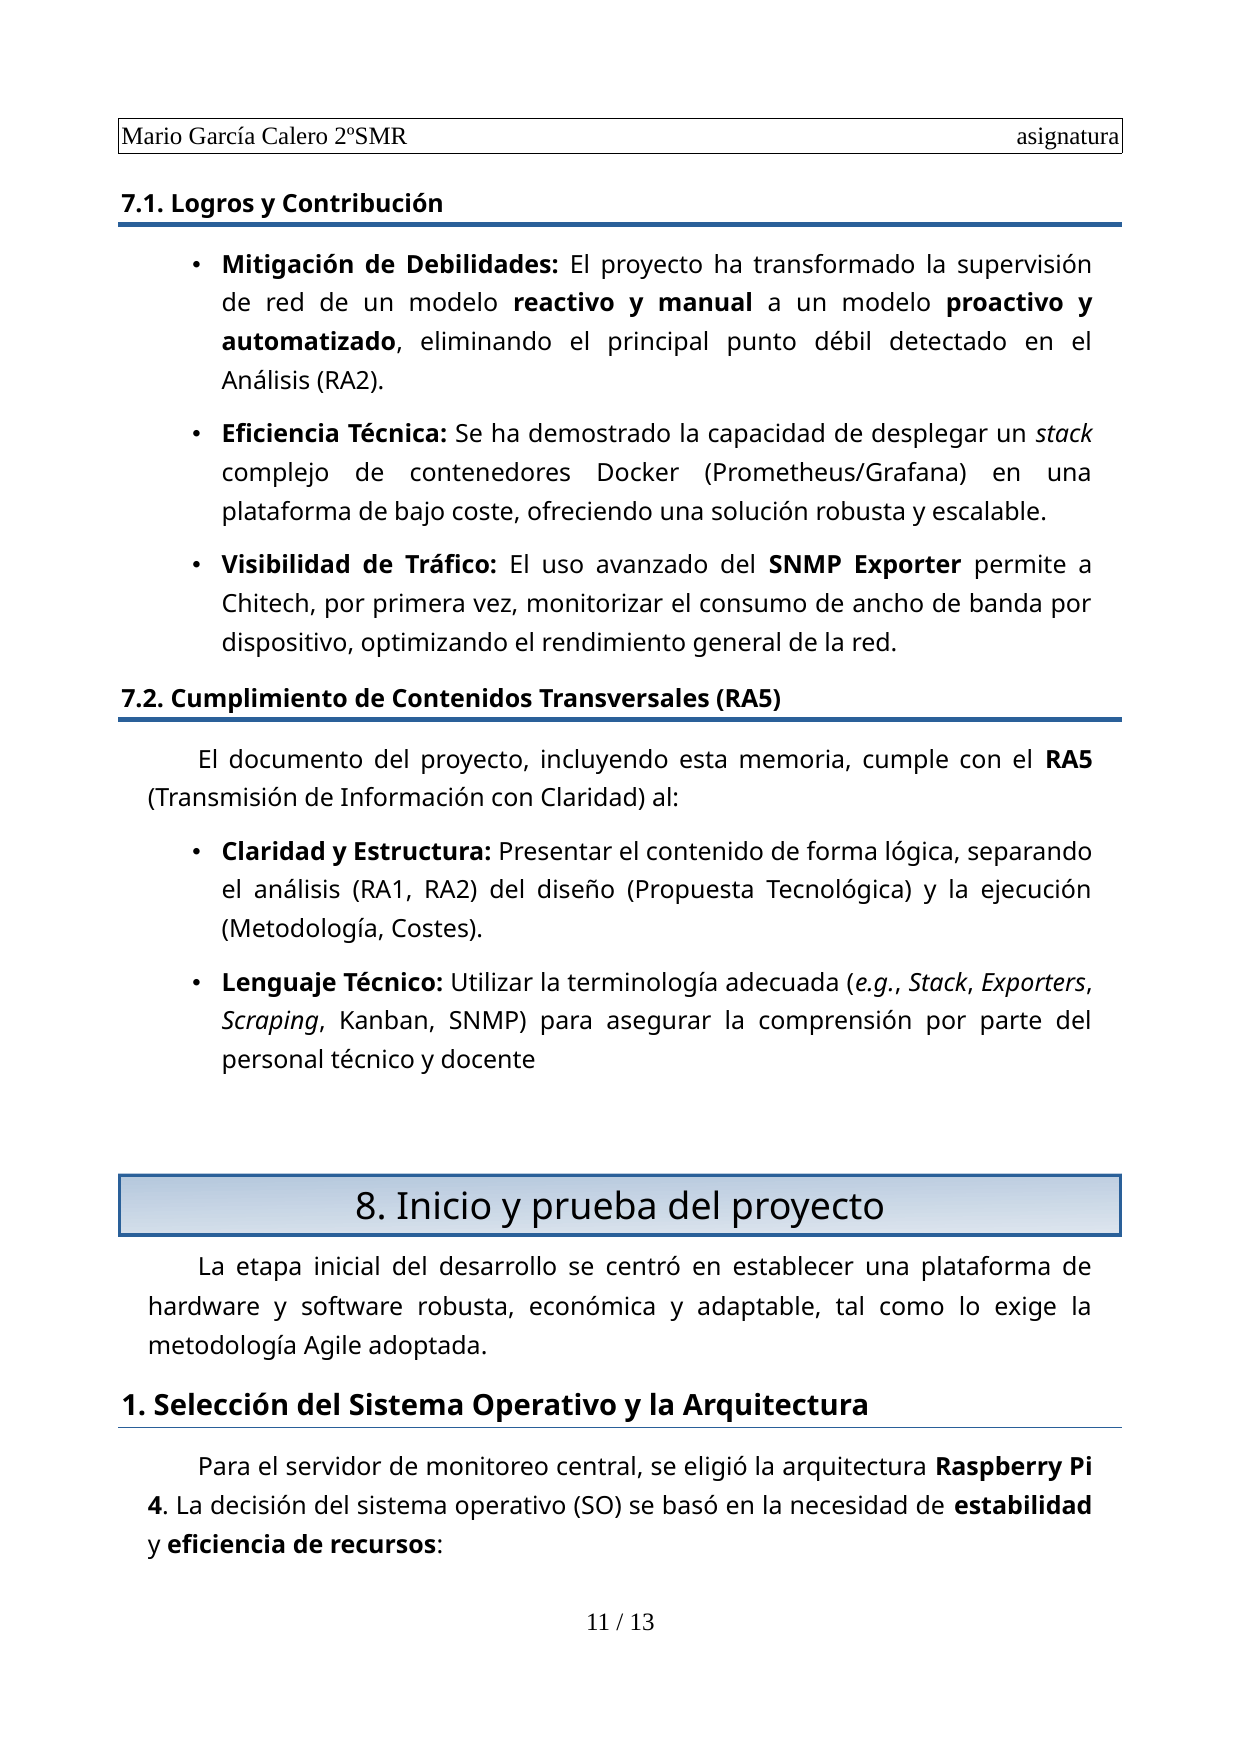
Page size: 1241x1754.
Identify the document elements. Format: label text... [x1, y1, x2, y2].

subtitle 8. Inicio y prueba del proyecto [121, 1177, 1119, 1233]
subtitle 7.1. Logros y Contribución [118, 182, 1122, 222]
list Eficiencia Técnica: Se ha demostrado la capacidad de desplegar un stack complejo de contenedores Docker (Prometheus/Grafana) en una plataforma de bajo coste, ofreciendo una solución robusta y escalable. [192, 416, 1093, 527]
subtitle 7.2. Cumplimiento de Contenidos Transversales (RA5) [118, 677, 1122, 717]
list Claridad y Estructura: Presentar el contenido de forma lógica, separando el análisis (RA1, RA2) del diseño (Propuesta Tecnológica) y la ejecución (Metodología, Costes). [192, 833, 1093, 945]
text El documento del proyecto, incluyendo esta memoria, cumple con el RA5 (Transmisión de Información con Claridad) al: [148, 741, 1093, 814]
subtitle 1. Selección del Sistema Operativo y la Arquitectura [118, 1381, 1122, 1427]
list Mitigación de Debilidades: El proyecto ha transformado la supervisión de red de un modelo reactivo y manual a un modelo proactivo y automatizado, eliminando el principal punto débil detectado en el Análisis (RA2). [192, 246, 1093, 397]
list Visibilidad de Tráfico: El uso avanzado del SNMP Exporter permite a Chitech, por primera vez, monitorizar el consumo de ancho de banda por dispositivo, optimizando el rendimiento general de la red. [192, 547, 1093, 658]
text La etapa inicial del desarrollo se centró en establecer una plataforma de hardware y software robusta, económica y adaptable, tal como lo exige la metodología Agile adoptada. [148, 1249, 1093, 1361]
list Lenguaje Técnico: Utilizar la terminología adecuada (e.g., Stack, Exporters, Scraping, Kanban, SNMP) para asegurar la comprensión por parte del personal técnico y docente [192, 964, 1093, 1076]
text Para el servidor de monitoreo central, se eligió la arquitectura Raspberry Pi 4. La decisión del sistema operativo (SO) se basó en la necesidad de estabilidad y eficiencia de recursos: [148, 1449, 1093, 1561]
